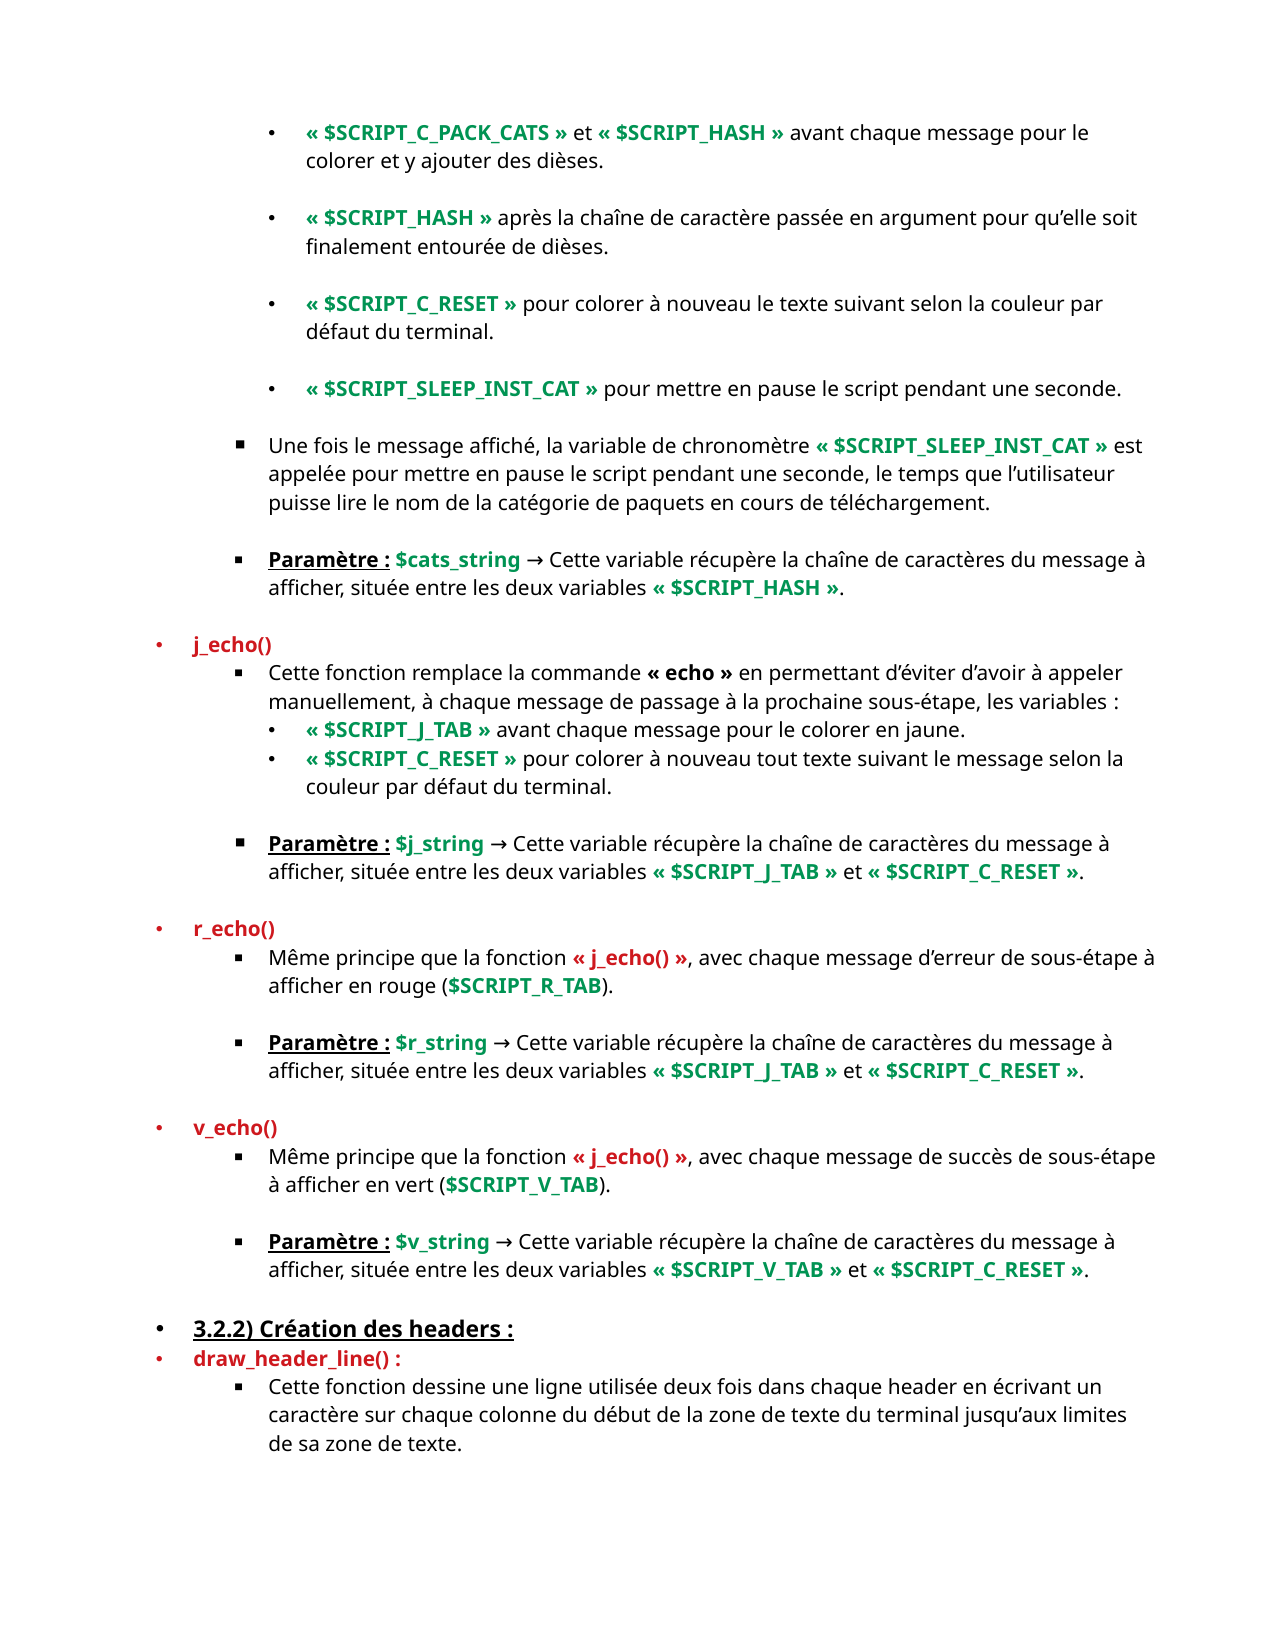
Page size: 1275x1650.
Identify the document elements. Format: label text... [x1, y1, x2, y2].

list « $SCRIPT_SLEEP_INST_CAT » pour mettre en pause le script pendant une seconde. [268, 374, 1157, 402]
list Paramètre : $cats_string → Cette variable récupère la chaîne de caractères du message à afficher, située entre les deux variables « $SCRIPT_HASH ». [231, 545, 1157, 602]
list Paramètre : $j_string → Cette variable récupère la chaîne de caractères du message à afficher, située entre les deux variables « $SCRIPT_J_TAB » et « $SCRIPT_C_RESET ». [231, 829, 1157, 886]
list 3.2.2) Création des headers : [156, 1312, 1157, 1344]
list « $SCRIPT_J_TAB » avant chaque message pour le colorer en jaune. [268, 715, 1157, 744]
list draw_header_line() : [156, 1344, 1157, 1372]
list Paramètre : $r_string → Cette variable récupère la chaîne de caractères du message à afficher, située entre les deux variables « $SCRIPT_J_TAB » et « $SCRIPT_C_RESET ». [231, 1028, 1157, 1085]
list « $SCRIPT_C_RESET » pour colorer à nouveau tout texte suivant le message selon la couleur par défaut du terminal. [268, 744, 1157, 801]
list « $SCRIPT_C_RESET » pour colorer à nouveau le texte suivant selon la couleur par défaut du terminal. [268, 289, 1157, 346]
list j_echo() [156, 630, 1157, 658]
list Cette fonction remplace la commande « echo » en permettant d’éviter d’avoir à appeler manuellement, à chaque message de passage à la prochaine sous-étape, les variables : [231, 658, 1157, 715]
list Une fois le message affiché, la variable de chronomètre « $SCRIPT_SLEEP_INST_CAT » est appelée pour mettre en pause le script pendant une seconde, le temps que l’utilisateur puisse lire le nom de la catégorie de paquets en cours de téléchargement. [231, 431, 1157, 516]
list « $SCRIPT_HASH » après la chaîne de caractère passée en argument pour qu’elle soit finalement entourée de dièses. [268, 203, 1157, 260]
list Même principe que la fonction « j_echo() », avec chaque message d’erreur de sous-étape à afficher en rouge ($SCRIPT_R_TAB). [231, 943, 1157, 1000]
list v_echo() [156, 1113, 1157, 1142]
list Même principe que la fonction « j_echo() », avec chaque message de succès de sous-étape à afficher en vert ($SCRIPT_V_TAB). [231, 1142, 1157, 1199]
list r_echo() [156, 914, 1157, 943]
list Cette fonction dessine une ligne utilisée deux fois dans chaque header en écrivant un caractère sur chaque colonne du début de la zone de texte du terminal jusqu’aux limites de sa zone de texte. [231, 1372, 1157, 1457]
list Paramètre : $v_string → Cette variable récupère la chaîne de caractères du message à afficher, située entre les deux variables « $SCRIPT_V_TAB » et « $SCRIPT_C_RESET ». [231, 1227, 1157, 1284]
list « $SCRIPT_C_PACK_CATS » et « $SCRIPT_HASH » avant chaque message pour le colorer et y ajouter des dièses. [268, 118, 1157, 175]
